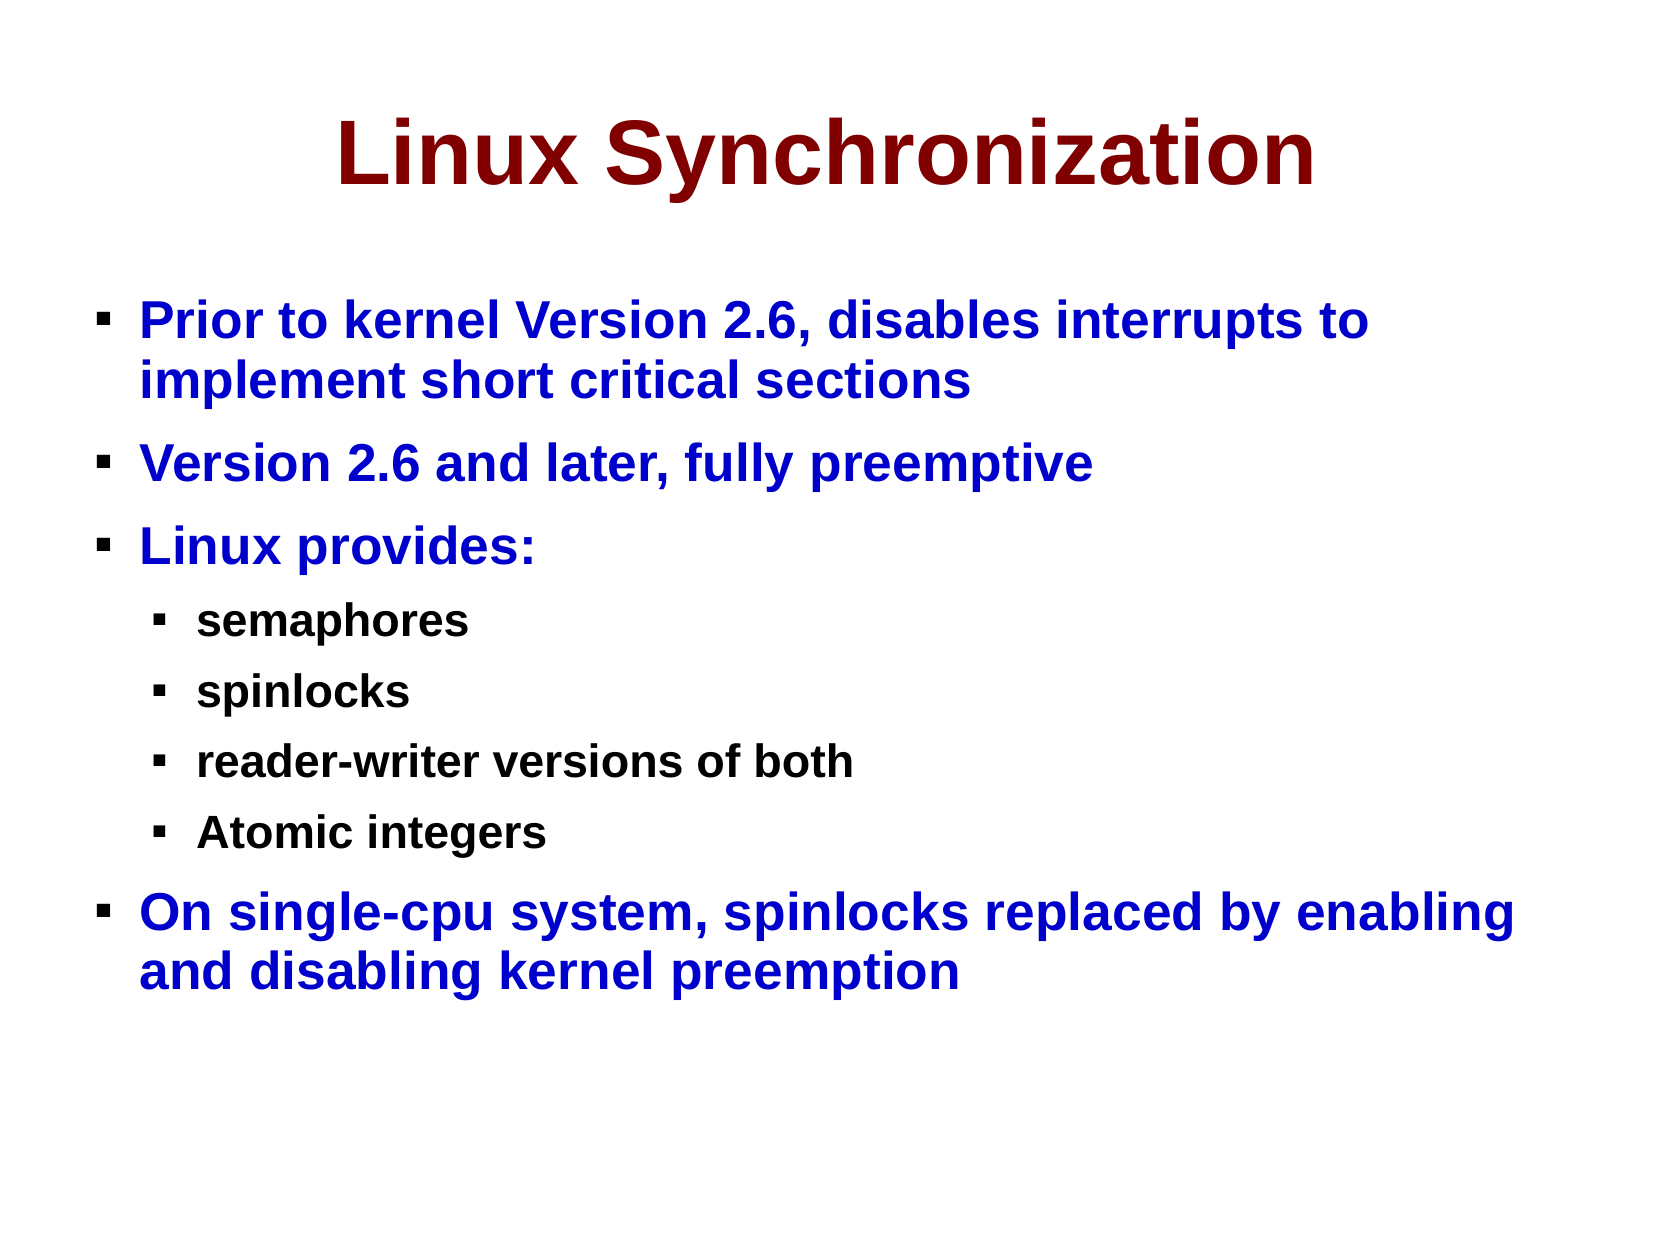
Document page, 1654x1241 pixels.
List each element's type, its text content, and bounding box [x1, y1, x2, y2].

list Prior to kernel Version 2.6, disables interrupts to implement short critical sections Version 2.6 and later, fully preemptive Linux provides: semaphores spinlocks reader-writer versions of both Atomic integers On single-cpu system, spinlocks replaced by enabling and disabling kernel preemption [82, 290, 1571, 1010]
title Linux Synchronization [82, 49, 1571, 257]
